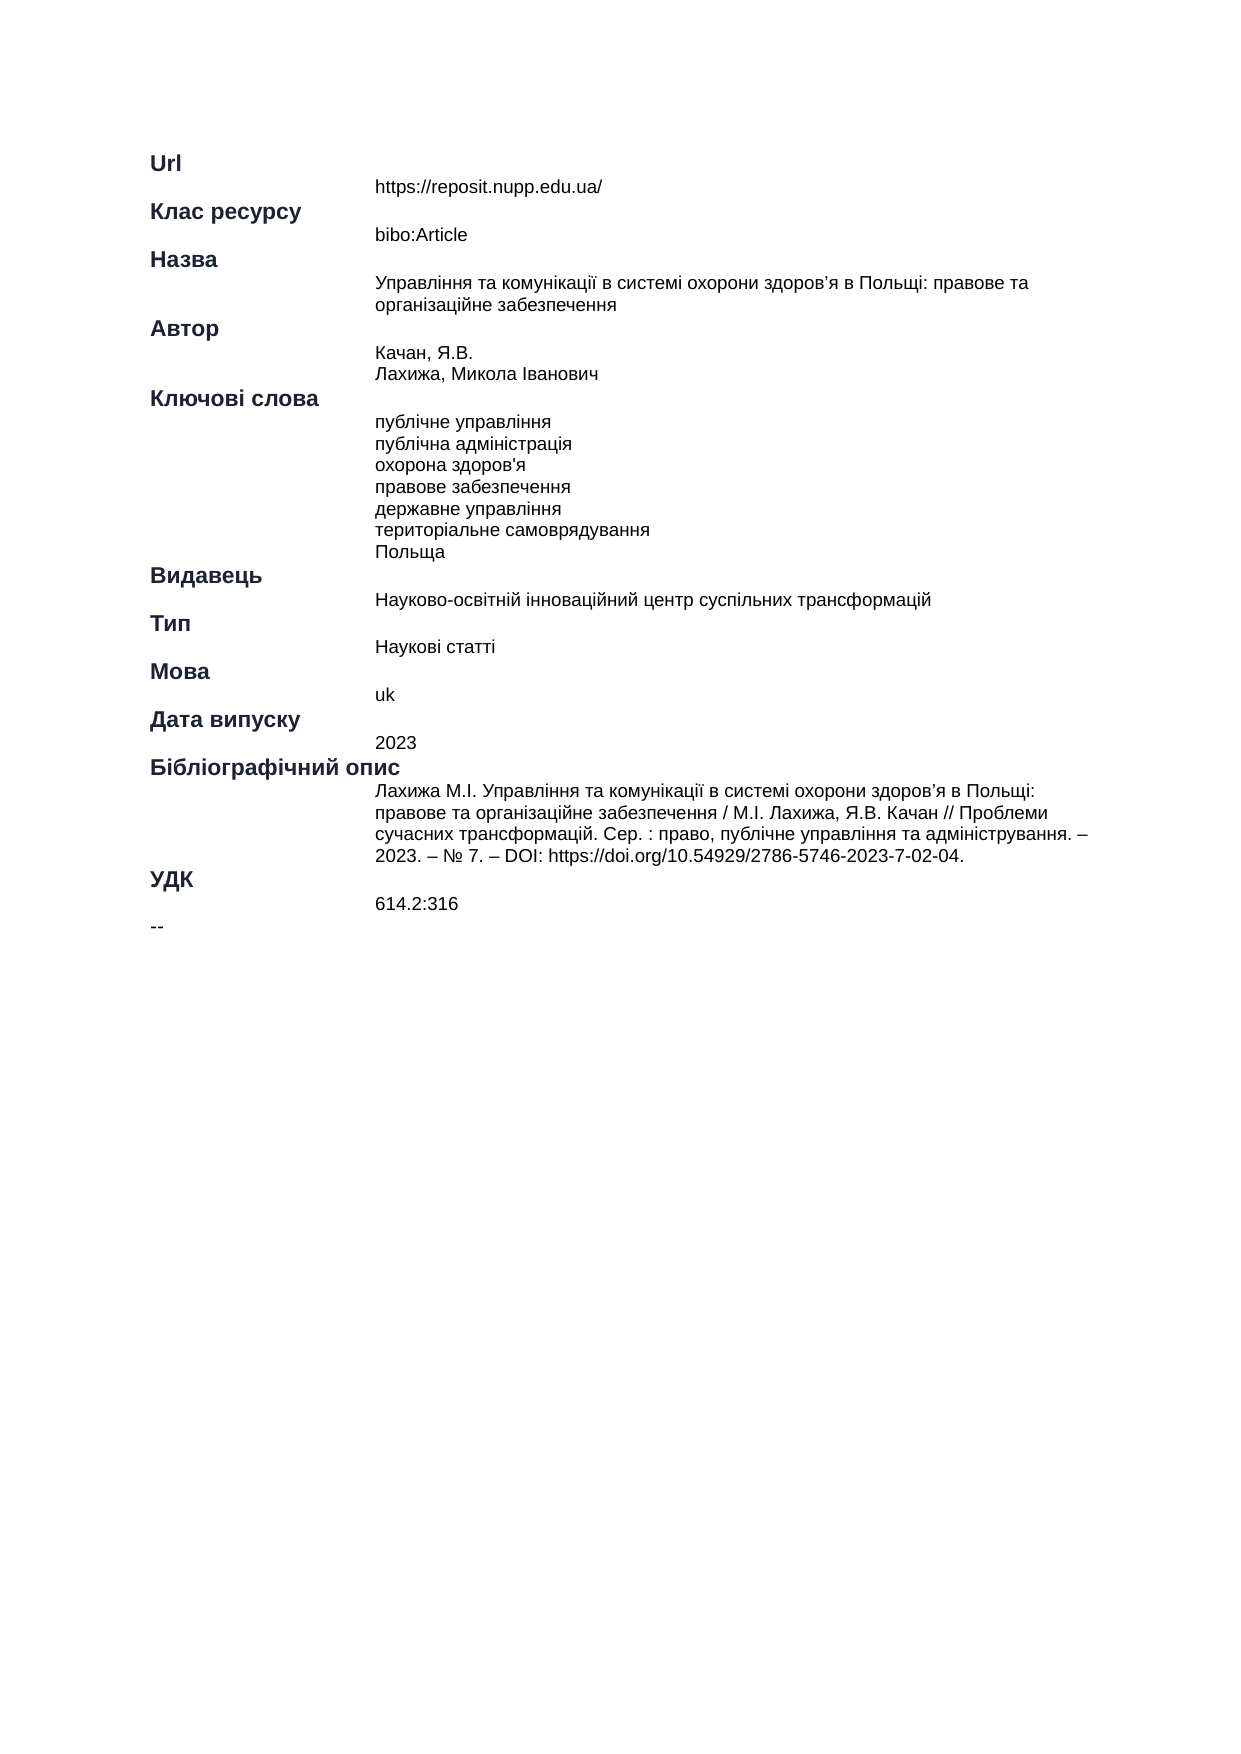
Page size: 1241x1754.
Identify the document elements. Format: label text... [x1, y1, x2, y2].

text Клас ресурсу [150, 198, 1090, 224]
text Мова [150, 658, 1090, 684]
text Качан, Я.В. [375, 342, 1090, 363]
text правове забезпечення [375, 476, 1090, 497]
text Лахижа, Микола Іванович [375, 363, 1090, 385]
text УДК [150, 866, 1090, 893]
text Назва [150, 246, 1090, 272]
text 614.2:316 [375, 893, 1090, 914]
text Польща [375, 541, 1090, 562]
text Видавець [150, 562, 1090, 588]
text державне управління [375, 497, 1090, 519]
text -- [150, 914, 1090, 938]
text Лахижа М.І. Управління та комунікації в системі охорони здоров’я в Польщі: правове та організаційне забезпечення / М.І. Лахижа, Я.В. Качан // Проблеми сучасних трансформацій. Сер. : право, публічне управління та адміністрування. – 2023. – № 7. – DOI: https://doi.org/10.54929/2786-5746-2023-7-02-04. [375, 780, 1090, 866]
text Бібліографічний опис [150, 754, 1090, 780]
text Наукові статті [375, 636, 1090, 658]
text Дата випуску [150, 706, 1090, 732]
text охорона здоров'я [375, 454, 1090, 476]
text bibo:Article [375, 224, 1090, 246]
text територіальне самоврядування [375, 519, 1090, 541]
text Автор [150, 315, 1090, 342]
text Url [150, 150, 1090, 176]
text публічна адміністрація [375, 433, 1090, 454]
text публічне управління [375, 411, 1090, 433]
text Управління та комунікації в системі охорони здоров’я в Польщі: правове та організаційне забезпечення [375, 272, 1090, 315]
text Тип [150, 610, 1090, 636]
text https://reposit.nupp.edu.ua/ [375, 176, 1090, 198]
text 2023 [375, 732, 1090, 754]
text uk [375, 684, 1090, 706]
text Ключові слова [150, 385, 1090, 411]
text Науково-освітній інноваційний центр суспільних трансформацій [375, 588, 1090, 610]
